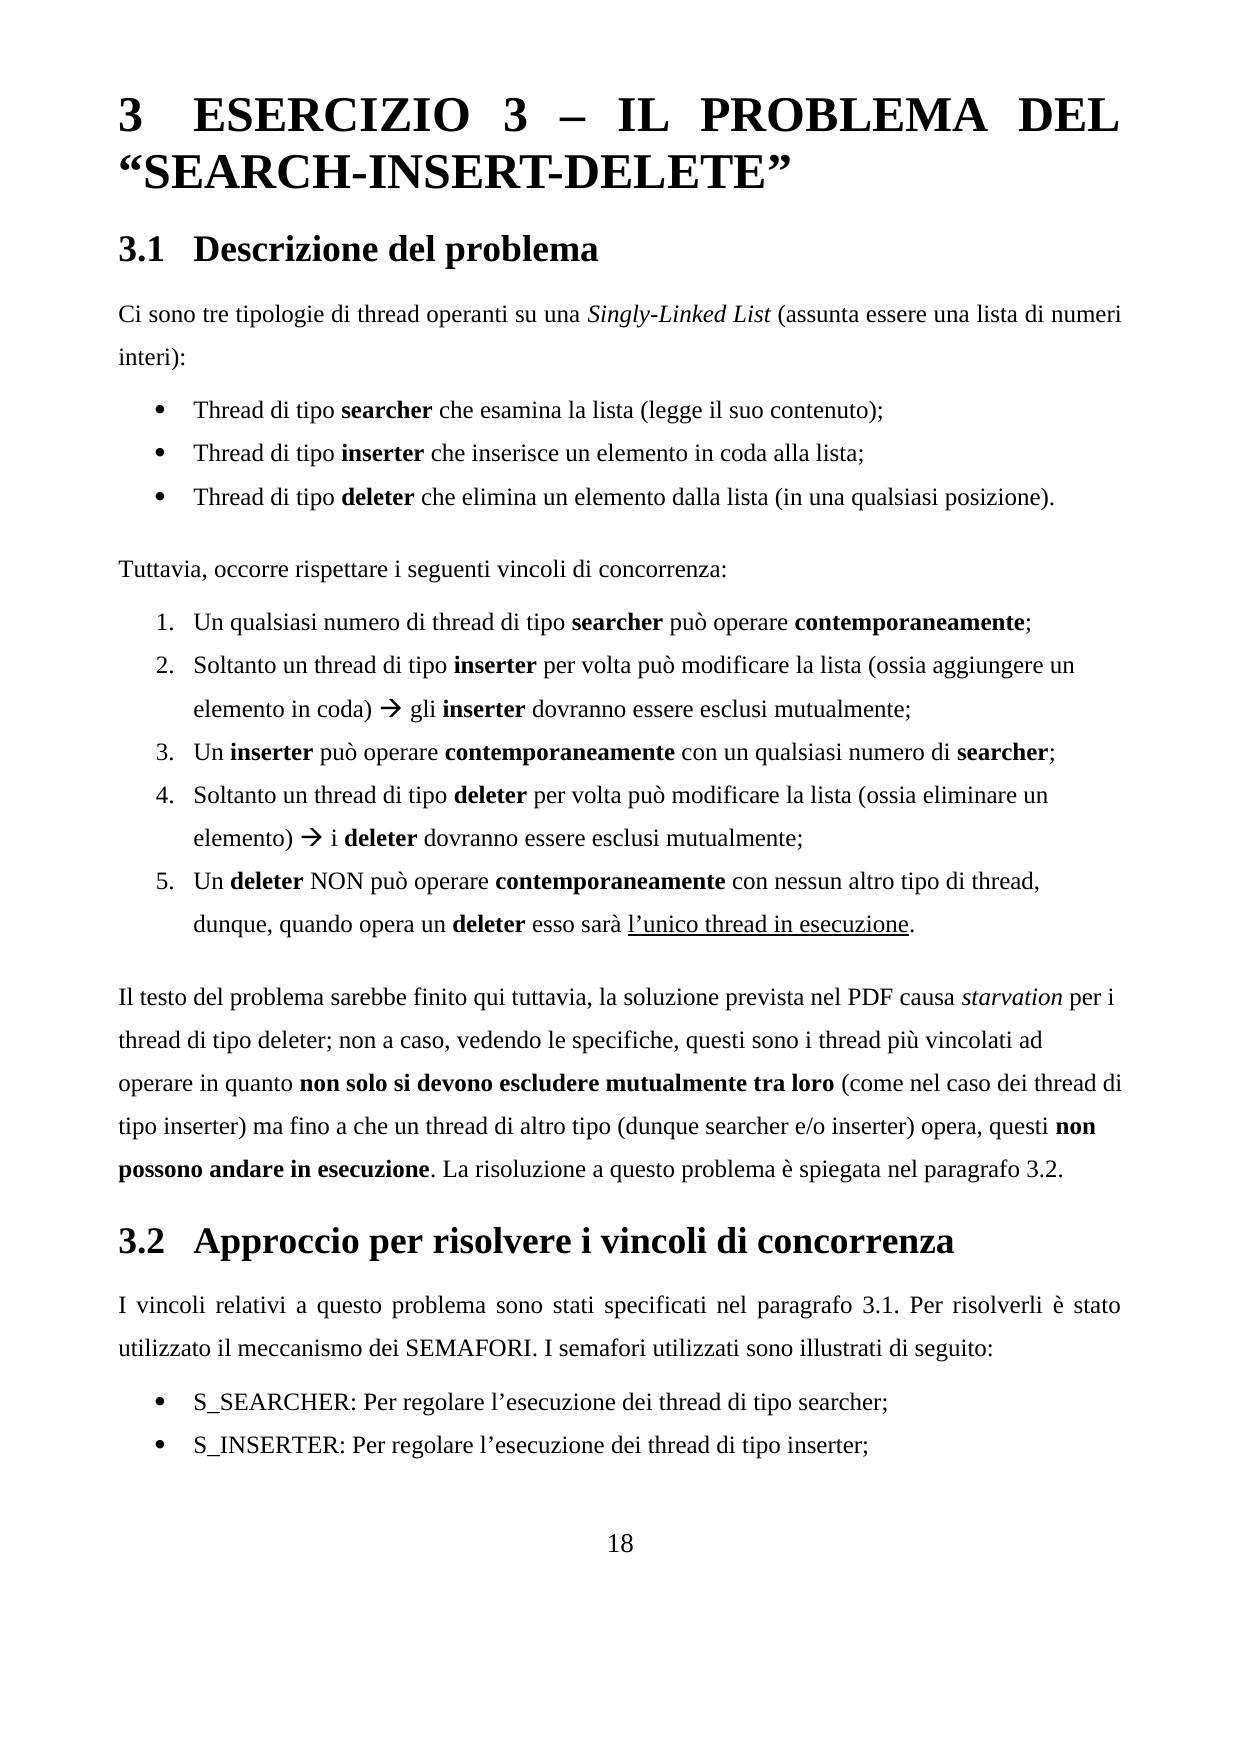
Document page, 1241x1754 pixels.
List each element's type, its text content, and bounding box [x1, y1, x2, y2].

list Descrizione del problema [118, 226, 1122, 269]
list Soltanto un thread di tipo deleter per volta può modificare la lista (ossia eliminare un elemento)  i deleter dovranno essere esclusi mutualmente; [156, 780, 1122, 852]
text Ci sono tre tipologie di thread operanti su una Singly-Linked List (assunta essere una lista di numeri interi): [118, 299, 1122, 371]
list Un deleter NON può operare contemporaneamente con nessun altro tipo di thread, dunque, quando opera un deleter esso sarà l’unico thread in esecuzione. [156, 866, 1122, 938]
list S_INSERTER: Per regolare l’esecuzione dei thread di tipo inserter; [156, 1430, 1122, 1459]
list Thread di tipo searcher che esamina la lista (legge il suo contenuto); [156, 395, 1122, 424]
list Un inserter può operare contemporaneamente con un qualsiasi numero di searcher; [156, 737, 1122, 766]
list Un qualsiasi numero di thread di tipo searcher può operare contemporaneamente; [156, 607, 1122, 636]
list Thread di tipo deleter che elimina un elemento dalla lista (in una qualsiasi posizione). [156, 482, 1122, 510]
list Soltanto un thread di tipo inserter per volta può modificare la lista (ossia aggiungere un elemento in coda)  gli inserter dovranno essere esclusi mutualmente; [156, 651, 1122, 722]
list S_SEARCHER: Per regolare l’esecuzione dei thread di tipo searcher; [156, 1387, 1122, 1416]
list Thread di tipo inserter che inserisce un elemento in coda alla lista; [156, 438, 1122, 467]
list ESERCIZIO 3 – IL PROBLEMA DEL “SEARCH-INSERT-DELETE” [118, 84, 1122, 199]
list Approccio per risolvere i vincoli di concorrenza [118, 1218, 1122, 1261]
text Tuttavia, occorre rispettare i seguenti vincoli di concorrenza: [118, 554, 1122, 583]
text I vincoli relativi a questo problema sono stati specificati nel paragrafo 3.1. Per risolverli è stato utilizzato il meccanismo dei SEMAFORI. I semafori utilizzati sono illustrati di seguito: [118, 1290, 1122, 1362]
text Il testo del problema sarebbe finito qui tuttavia, la soluzione prevista nel PDF causa starvation per i thread di tipo deleter; non a caso, vedendo le specifiche, questi sono i thread più vincolati ad operare in quanto non solo si devono escludere mutualmente tra loro (come nel caso dei thread di tipo inserter) ma fino a che un thread di altro tipo (dunque searcher e/o inserter) opera, questi non possono andare in esecuzione. La risoluzione a questo problema è spiegata nel paragrafo 3.2. [118, 982, 1122, 1183]
